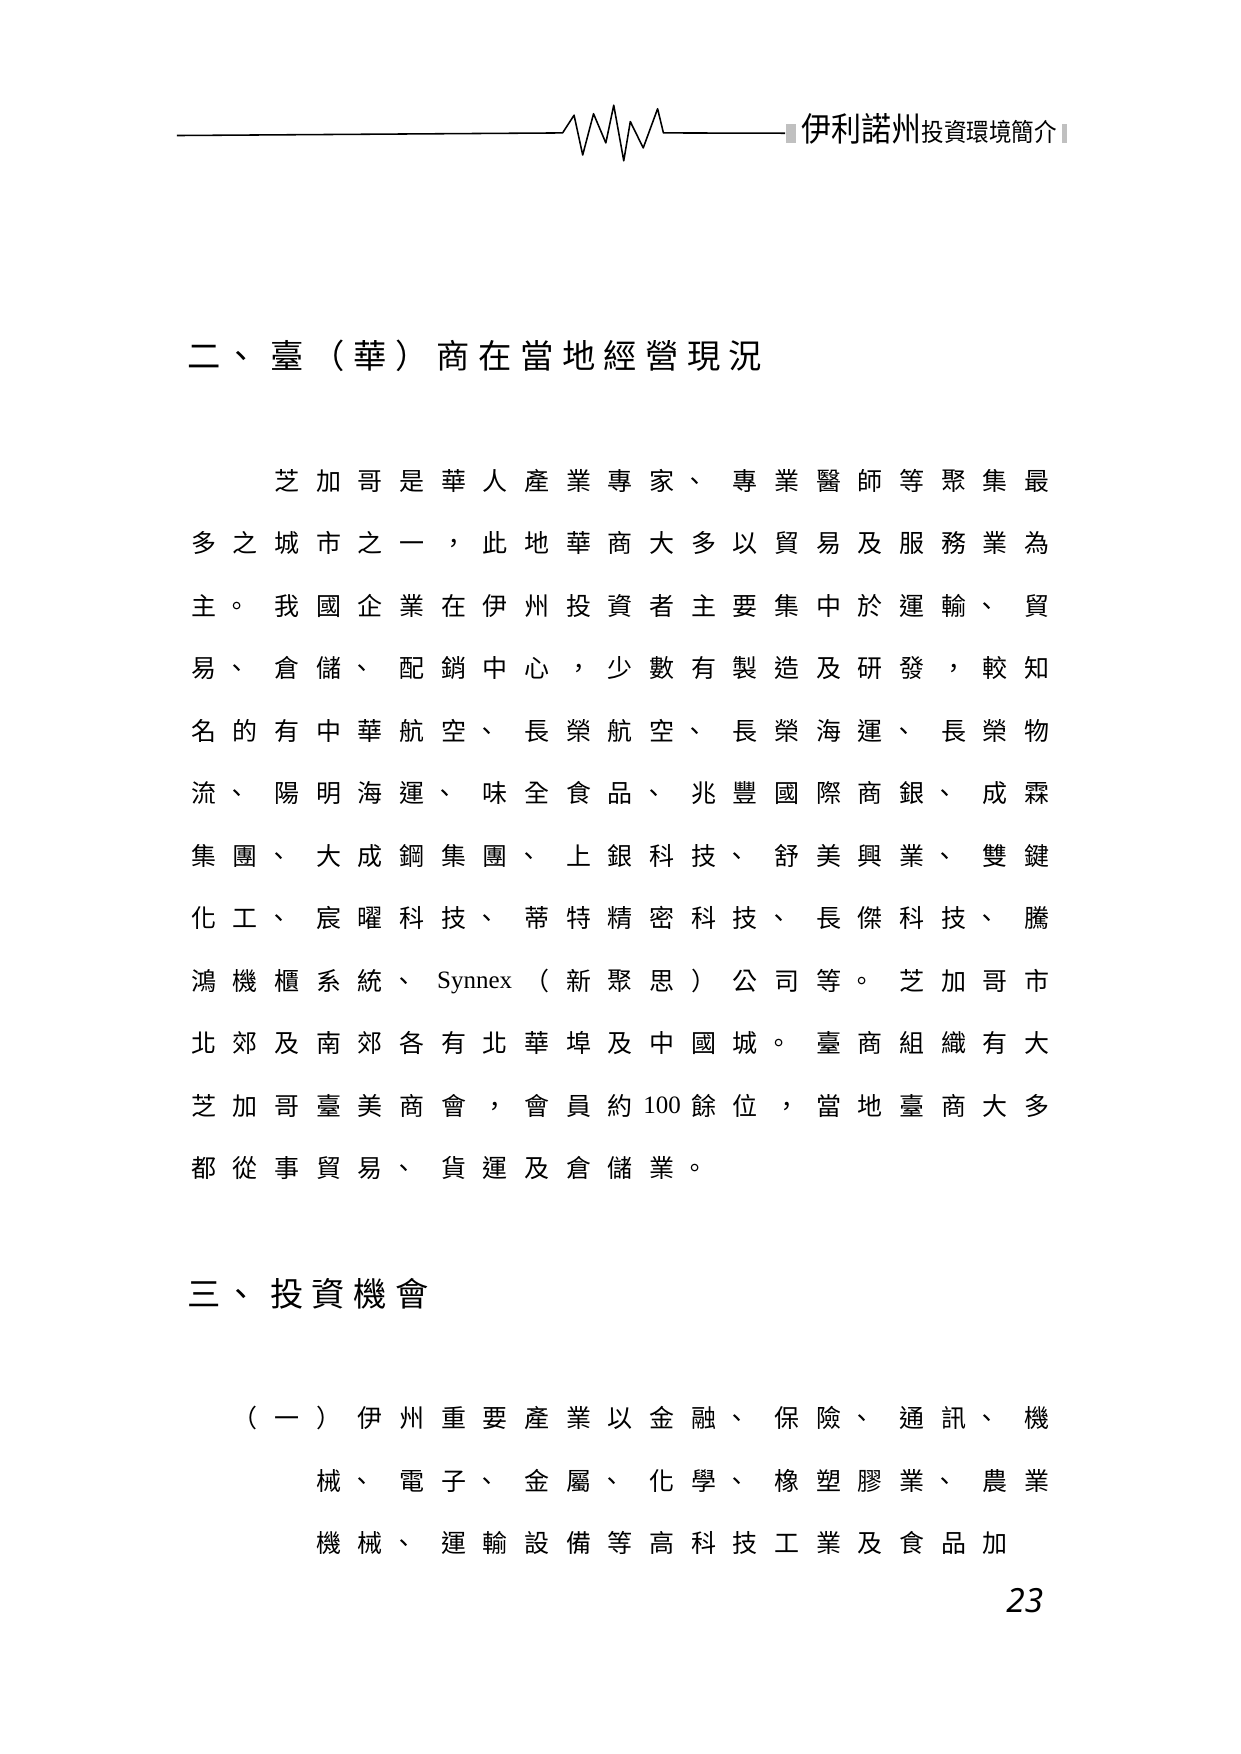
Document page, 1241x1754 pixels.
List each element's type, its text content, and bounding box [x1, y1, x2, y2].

text （一）伊州重要產業以金融、保險、通訊、機械、電子、金屬、化學、橡塑膠業、農業機械、運輸設備等高科技工業及食品加 [207, 1375, 1058, 1563]
text 芝加哥是華人產業專家、專業醫師等聚集最多之城市之一，此地華商大多以貿易及服務業為主。我國企業在伊州投資者主要集中於運輸、貿易、倉儲、配銷中心，少數有製造及研發，較知名的有中華航空、長榮航空、長榮海運、長榮物流、陽明海運、味全食品、兆豐國際商銀、成霖集團、大成鋼集團、上銀科技、舒美興業、雙鍵化工、宸曜科技、蒂特精密科技、長傑科技、騰鴻機櫃系統、Synnex（新聚思）公司等。芝加哥市北郊及南郊各有北華埠及中國城。臺商組織有大芝加哥臺美商會，會員約100餘位，當地臺商大多都從事貿易、貨運及倉儲業。 [183, 438, 1058, 1188]
text 三、投資機會 [183, 1250, 1058, 1313]
text 二、臺（華）商在當地經營現況 [183, 313, 1058, 375]
